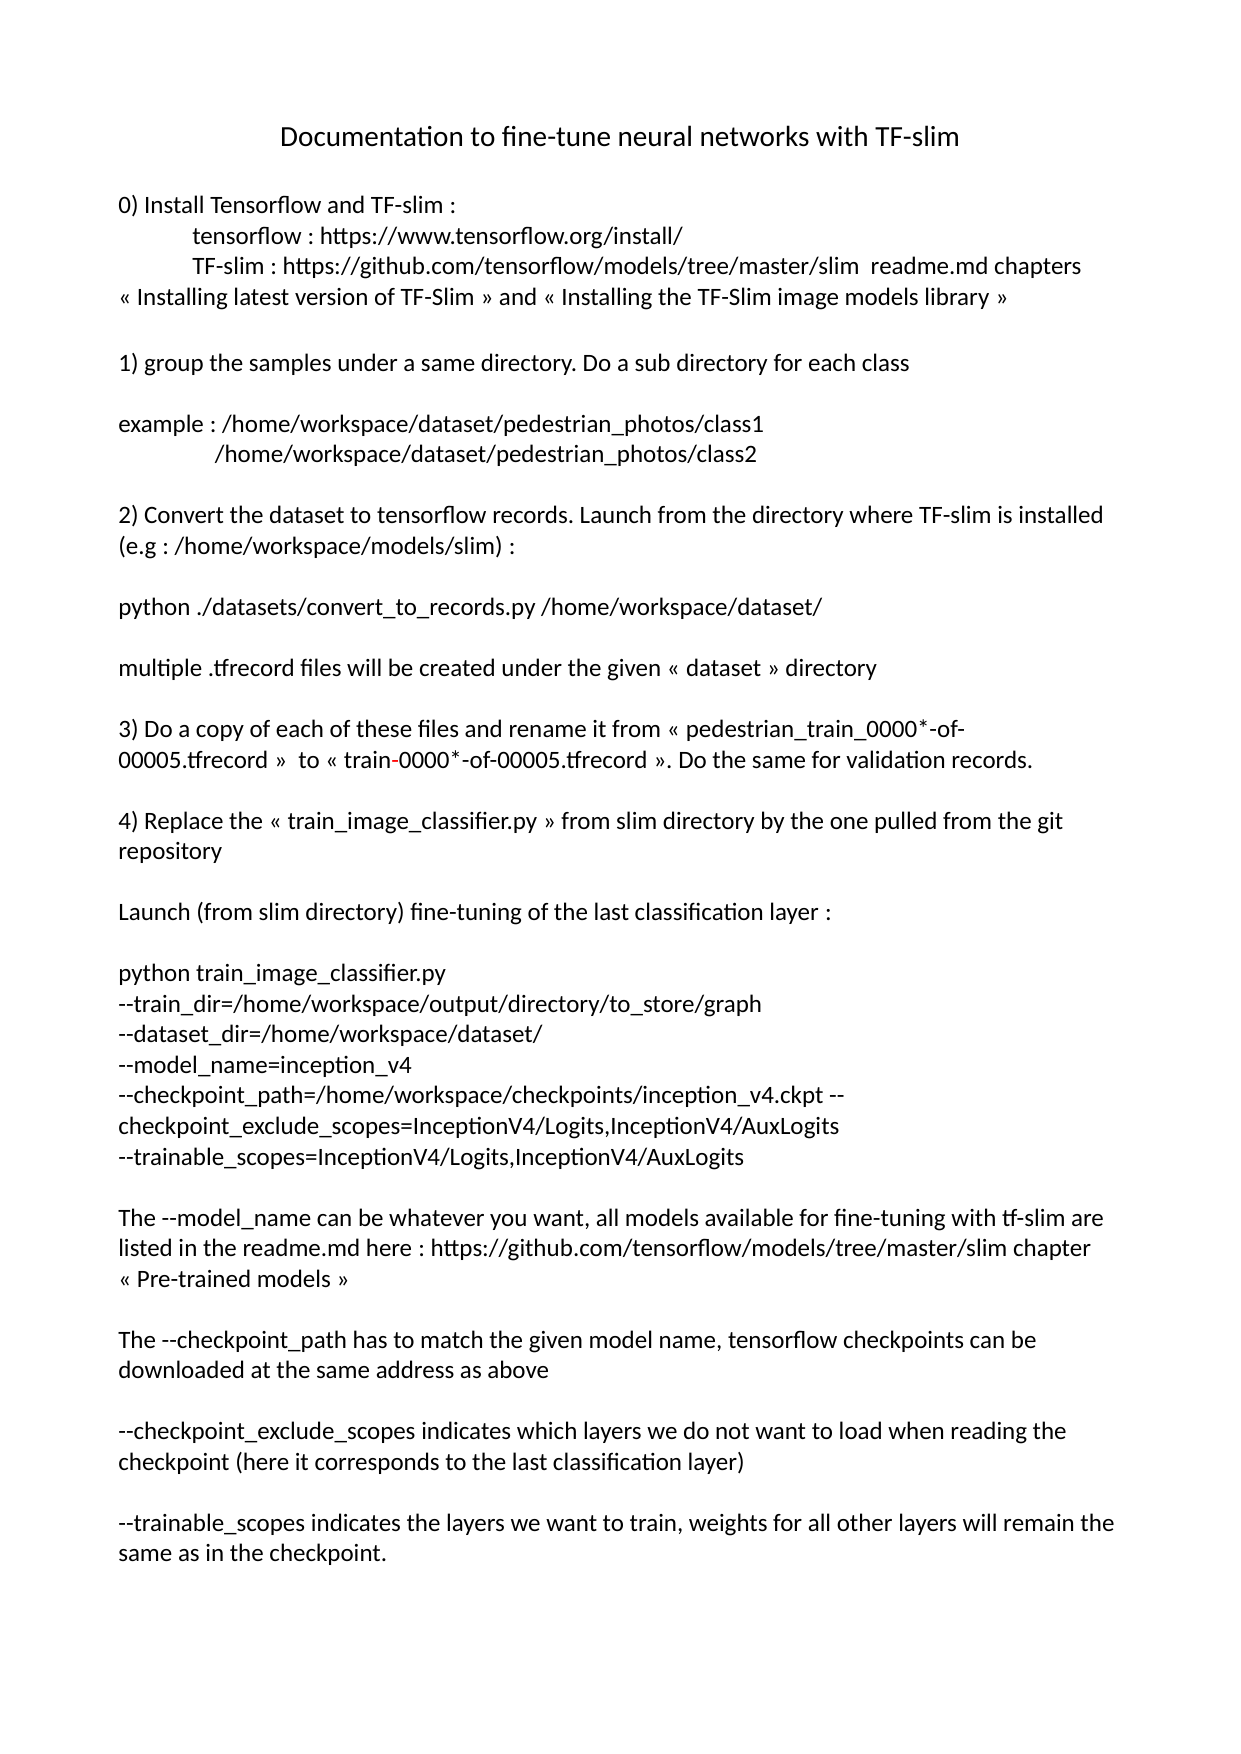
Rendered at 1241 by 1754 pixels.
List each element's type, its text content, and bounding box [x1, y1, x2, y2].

text /home/workspace/dataset/pedestrian_photos/class2 [118, 439, 1122, 469]
text 3) Do a copy of each of these files and rename it from « pedestrian_train_0000*-of-00005.tfrecord » to « train-0000*-of-00005.tfrecord ». Do the same for validation records. [118, 713, 1122, 774]
text --checkpoint_exclude_scopes indicates which layers we do not want to load when reading the checkpoint (here it corresponds to the last classification layer) [118, 1415, 1122, 1476]
text 4) Replace the « train_image_classifier.py » from slim directory by the one pulled from the git repository [118, 805, 1122, 866]
text 2) Convert the dataset to tensorflow records. Launch from the directory where TF-slim is installed (e.g : /home/workspace/models/slim) : [118, 500, 1122, 561]
text The --checkpoint_path has to match the given model name, tensorflow checkpoints can be downloaded at the same address as above [118, 1324, 1122, 1385]
text The --model_name can be whatever you want, all models available for fine-tuning with tf-slim are listed in the readme.md here : https://github.com/tensorflow/models/tree/master/slim chapter « Pre-trained models » [118, 1202, 1122, 1293]
text python train_image_classifier.py [118, 957, 1122, 988]
text Launch (from slim directory) fine-tuning of the last classification layer : [118, 896, 1122, 927]
text --train_dir=/home/workspace/output/directory/to_store/graph [118, 988, 1122, 1018]
text --dataset_dir=/home/workspace/dataset/ [118, 1018, 1122, 1049]
text 0) Install Tensorflow and TF-slim : [118, 189, 1122, 220]
text 1) group the samples under a same directory. Do a sub directory for each class [118, 347, 1122, 378]
text --model_name=inception_v4 [118, 1049, 1122, 1079]
text tensorflow : https://www.tensorflow.org/install/ [118, 220, 1122, 250]
text --checkpoint_path=/home/workspace/checkpoints/inception_v4.ckpt --checkpoint_exclude_scopes=InceptionV4/Logits,InceptionV4/AuxLogits [118, 1079, 1122, 1141]
text multiple .tfrecord files will be created under the given « dataset » directory [118, 652, 1122, 683]
text TF-slim : https://github.com/tensorflow/models/tree/master/slim readme.md chapters « Installing latest version of TF-Slim » and « Installing the TF-Slim image models library » [118, 250, 1122, 311]
text python ./datasets/convert_to_records.py /home/workspace/dataset/ [118, 591, 1122, 622]
text --trainable_scopes indicates the layers we want to train, weights for all other layers will remain the same as in the checkpoint. [118, 1507, 1122, 1568]
text example : /home/workspace/dataset/pedestrian_photos/class1 [118, 408, 1122, 439]
text Documentation to fine-tune neural networks with TF-slim [118, 118, 1122, 154]
text --trainable_scopes=InceptionV4/Logits,InceptionV4/AuxLogits [118, 1141, 1122, 1171]
